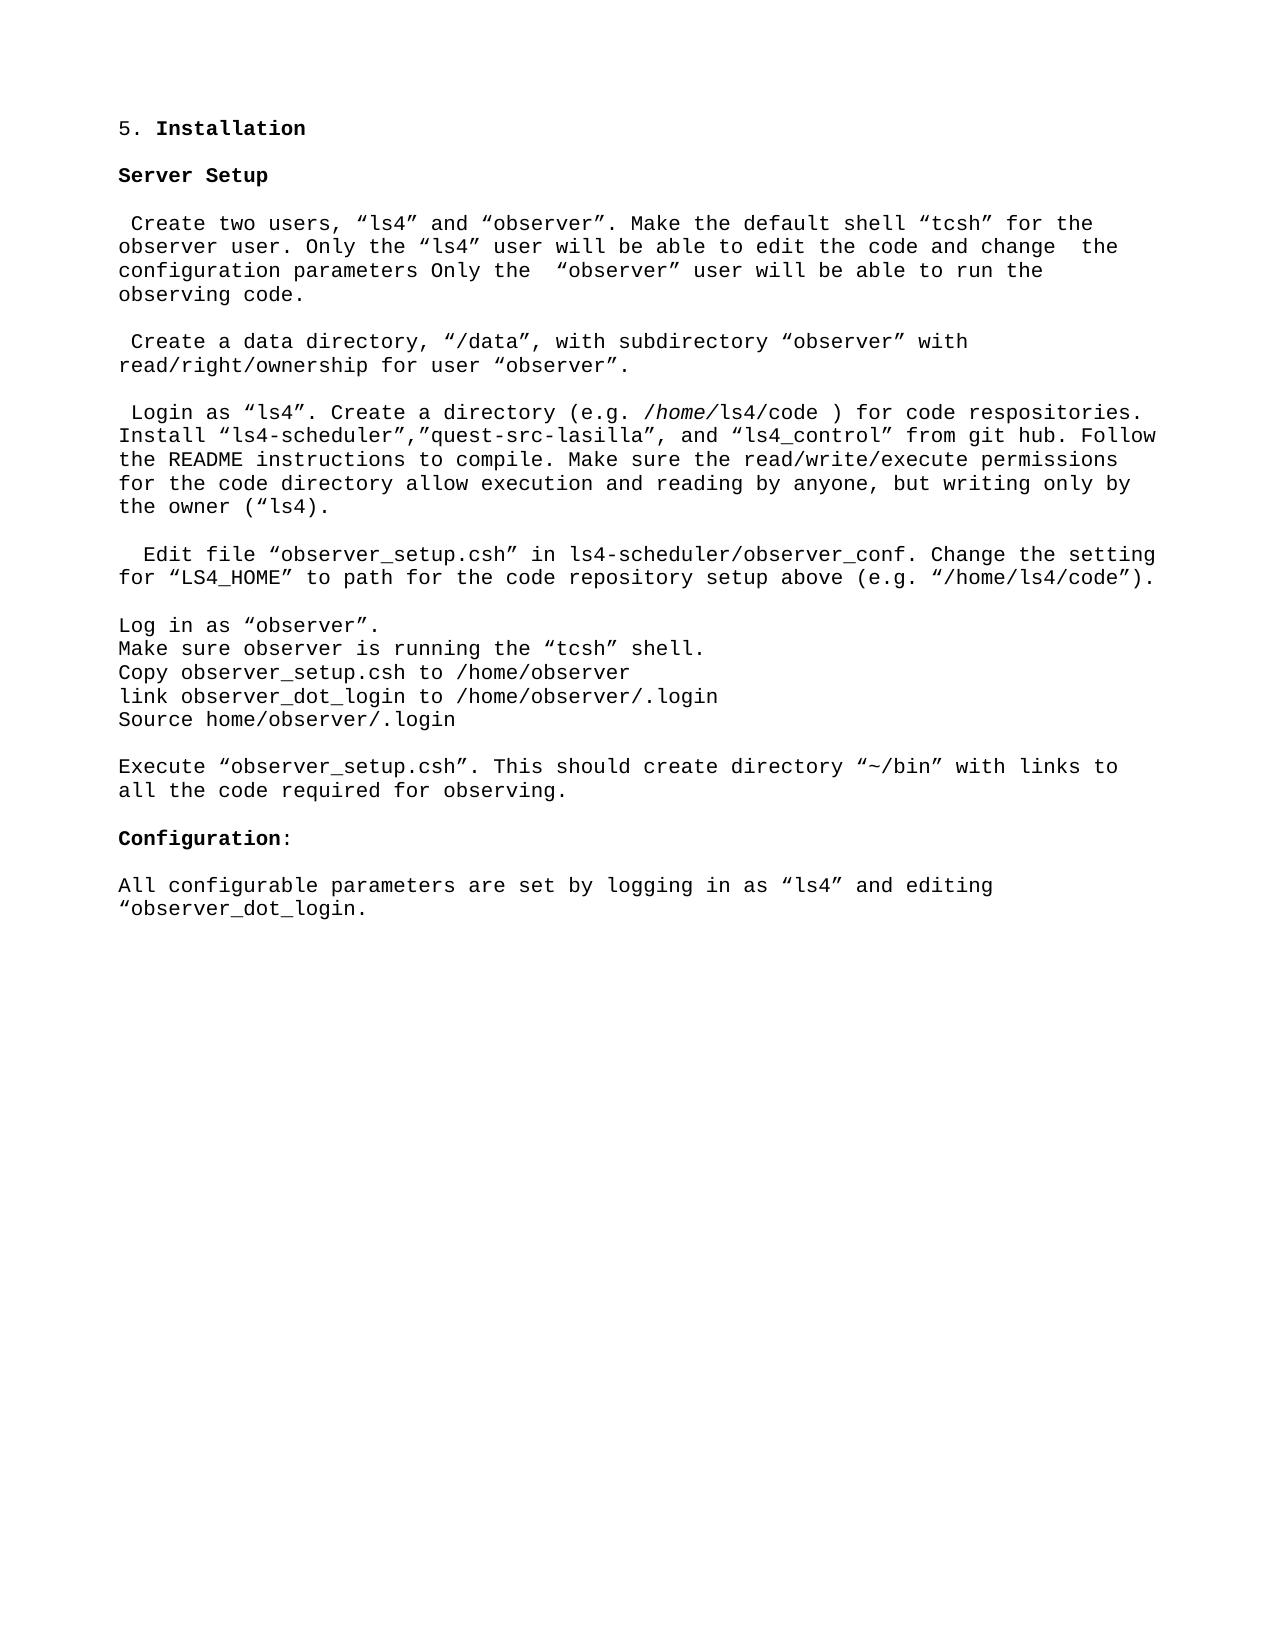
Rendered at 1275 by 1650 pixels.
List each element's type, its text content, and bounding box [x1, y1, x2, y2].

text 5. Installation [118, 118, 1157, 142]
text All configurable parameters are set by logging in as “ls4” and editing “observer_dot_login. [118, 875, 1157, 922]
text Create a data directory, “/data”, with subdirectory “observer” with read/right/ownership for user “observer”. [118, 331, 1157, 378]
text Copy observer_setup.csh to /home/observer [118, 662, 1157, 686]
text Install “ls4-scheduler”,”quest-src-lasilla”, and “ls4_control” from git hub. Follow the README instructions to compile. Make sure the read/write/execute permissions for the code directory allow execution and reading by anyone, but writing only by the owner (“ls4). [118, 426, 1157, 520]
text Execute “observer_setup.csh”. This should create directory “~/bin” with links to all the code required for observing. [118, 757, 1157, 804]
text link observer_dot_login to /home/observer/.login [118, 686, 1157, 709]
text Login as “ls4”. Create a directory (e.g. /home/ls4/code ) for code respositories. [118, 402, 1157, 426]
text Create two users, “ls4” and “observer”. Make the default shell “tcsh” for the observer user. Only the “ls4” user will be able to edit the code and change the configuration parameters Only the “observer” user will be able to run the observing code. [118, 213, 1157, 307]
text Server Setup [118, 165, 1157, 189]
text Log in as “observer”. [118, 615, 1157, 638]
text Make sure observer is running the “tcsh” shell. [118, 638, 1157, 662]
text Edit file “observer_setup.csh” in ls4-scheduler/observer_conf. Change the setting for “LS4_HOME” to path for the code repository setup above (e.g. “/home/ls4/code”). [118, 544, 1157, 591]
text Source home/observer/.login [118, 709, 1157, 733]
text Configuration: [118, 827, 1157, 851]
